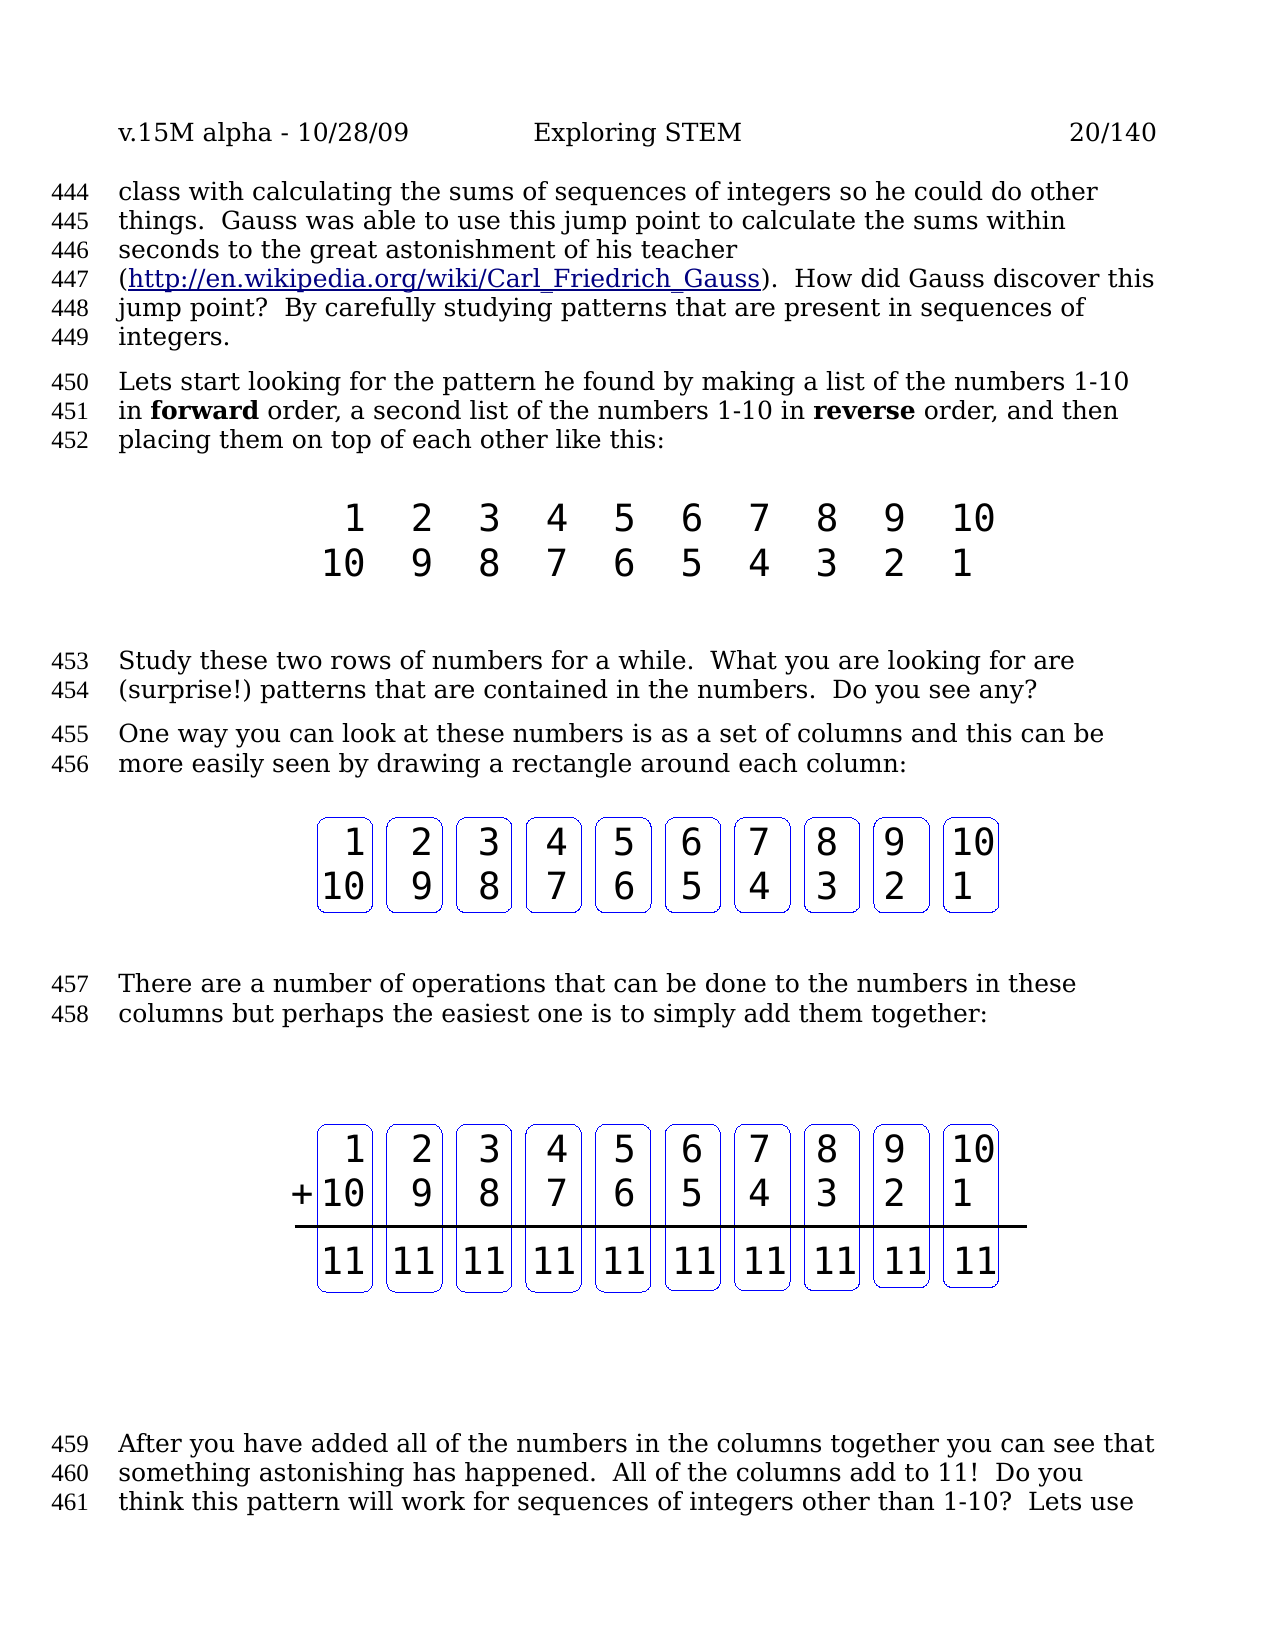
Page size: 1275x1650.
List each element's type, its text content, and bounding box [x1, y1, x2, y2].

text class with calculating the sums of sequences of integers so he could do other things. Gauss was able to use this jump point to calculate the sums within seconds to the great astonishment of his teacher (http://en.wikipedia.org/wiki/Carl_Friedrich_Gauss). How did Gauss discover this jump point? By carefully studying patterns that are present in sequences of integers. [118, 177, 1157, 352]
text After you have added all of the numbers in the columns together you can see that something astonishing has happened. All of the columns add to 11! Do you think this pattern will work for sequences of integers other than 1-10? Lets use [118, 1429, 1157, 1516]
text Lets start looking for the pattern he found by making a list of the numbers 1-10 in forward order, a second list of the numbers 1-10 in reverse order, and then placing them on top of each other like this: [118, 367, 1157, 454]
text There are a number of operations that can be done to the numbers in these columns but perhaps the easiest one is to simply add them together: [118, 969, 1157, 1028]
text Study these two rows of numbers for a while. What you are looking for are (surprise!) patterns that are contained in the numbers. Do you see any? [118, 646, 1157, 704]
text One way you can look at these numbers is as a set of columns and this can be more easily seen by drawing a rectangle around each column: [118, 719, 1157, 778]
